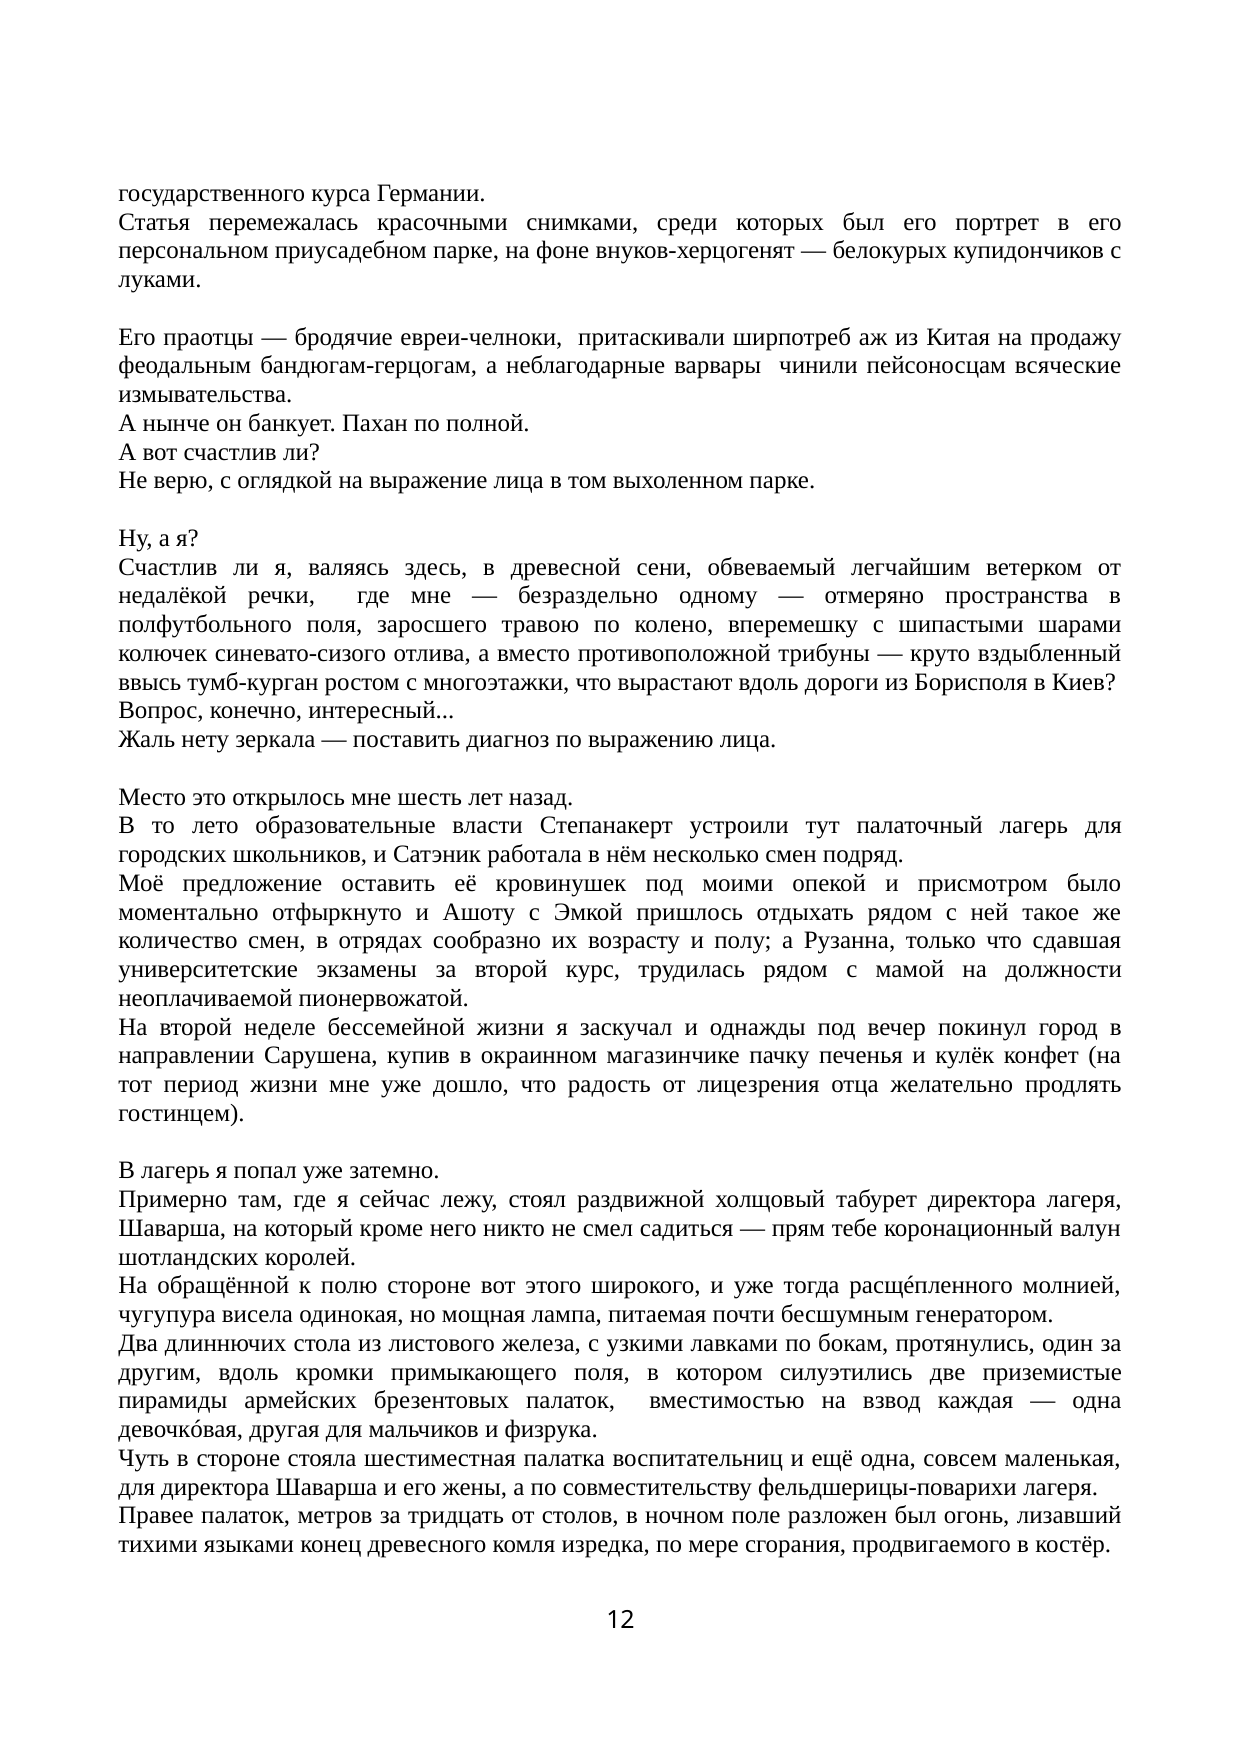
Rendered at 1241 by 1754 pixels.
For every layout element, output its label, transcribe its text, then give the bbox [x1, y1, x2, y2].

text На второй неделе бессемейной жизни я заскучал и однажды под вечер покинул город в направлении Сарушена, купив в окраинном магазинчике пачку печенья и кулёк конфет (на тот период жизни мне уже дошло, что радость от лицезрения отца желательно продлять гостинцем). [118, 1012, 1122, 1127]
text Чуть в стороне стояла шестиместная палатка воспитательниц и ещё одна, совсем маленькая, для директора Шаварша и его жены, а по совместительству фельдшерицы-поварихи лагеря. [118, 1443, 1122, 1501]
text А вот счастлив ли? [118, 437, 1122, 466]
text Ну, а я? [118, 523, 1122, 552]
text Статья перемежалась красочными снимками, среди которых был его портрет в его персональном приусадебном парке, на фоне внуков-херцогенят — белокурых купидончиков с луками. [118, 207, 1122, 293]
text Жаль нету зеркала — поставить диагноз по выражению лица. [118, 724, 1122, 753]
text Правее палаток, метров за тридцать от столов, в ночном поле разложен был огонь, лизавший тихими языками конец древесного комля изредка, по мере сгорания, продвигаемого в костёр. [118, 1501, 1122, 1558]
text На обращённой к полю стороне вот этого широкого, и уже тогда расщéпленного молнией, чугупура висела одинокая, но мощная лампа, питаемая почти бесшумным генератором. [118, 1271, 1122, 1328]
text государственного курса Германии. [118, 178, 1122, 207]
text Счастлив ли я, валяясь здесь, в древесной сени, обвеваемый легчайшим ветерком от недалёкой речки, где мне — безраздельно одному — отмеряно пространства в полфутбольного поля, заросшего травою по колено, вперемешку с шипастыми шарами колючек синевато-сизого отлива, а вместо противоположной трибуны — круто вздыбленный ввысь тумб-курган ростом с многоэтажки, что вырастают вдоль дороги из Борисполя в Киев? [118, 552, 1122, 696]
text Место это открылось мне шесть лет назад. [118, 782, 1122, 811]
text В то лето образовательные власти Степанакерт устроили тут палаточный лагерь для городских школьников, и Сатэник работала в нём несколько смен подряд. [118, 811, 1122, 868]
text Вопрос, конечно, интересный... [118, 696, 1122, 724]
text В лагерь я попал уже затемно. [118, 1156, 1122, 1184]
text Моё предложение оставить её кровинушек под моими опекой и присмотром было моментально отфыркнуто и Ашоту с Эмкой пришлось отдыхать рядом с ней такое же количество смен, в отрядах сообразно их возрасту и полу; а Рузанна, только что сдавшая университетские экзамены за второй курс, трудилась рядом с мамой на должности неоплачиваемой пионервожатой. [118, 868, 1122, 1012]
text Не верю, с оглядкой на выражение лица в том выхоленном парке. [118, 466, 1122, 494]
text Его праотцы — бродячие евреи-челноки, притаскивали ширпотреб аж из Китая на продажу феодальным бандюгам-герцогам, а неблагодарные варвары чинили пейсоносцам всяческие измывательства. [118, 322, 1122, 408]
text Два длиннючих стола из листового железа, с узкими лавками по бокам, протянулись, один за другим, вдоль кромки примыкающего поля, в котором силуэтились две приземистые пирамиды армейских брезентовых палаток, вместимостью на взвод каждая — одна девочкóвая, другая для мальчиков и физрука. [118, 1328, 1122, 1443]
text Примерно там, где я сейчас лежу, стоял раздвижной холщовый табурет директора лагеря, Шаварша, на который кроме него никто не смел садиться — прям тебе коронационный валун шотландских королей. [118, 1184, 1122, 1271]
text А нынче он банкует. Пахан по полной. [118, 408, 1122, 437]
